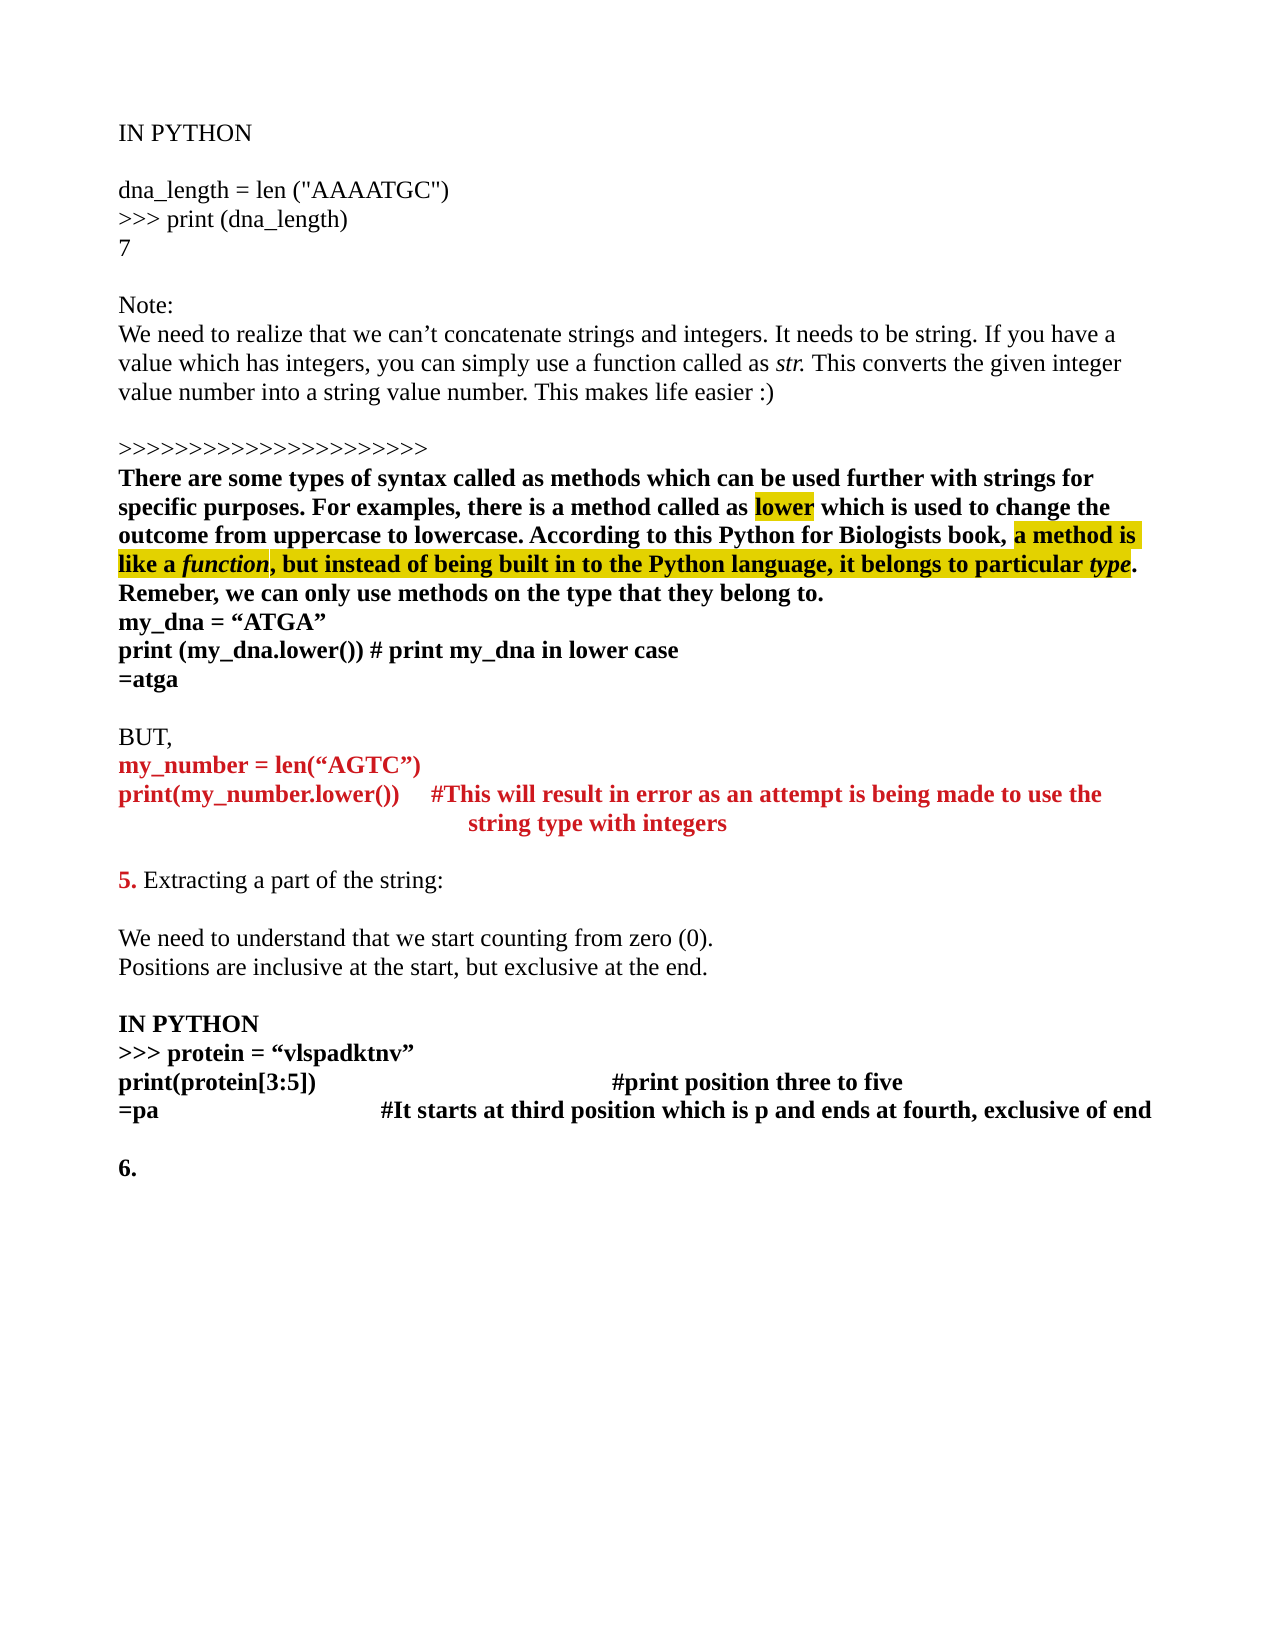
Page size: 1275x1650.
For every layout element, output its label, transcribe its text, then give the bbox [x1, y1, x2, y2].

text IN PYTHON [118, 1009, 1157, 1038]
text Positions are inclusive at the start, but exclusive at the end. [118, 952, 1157, 981]
text =atga [118, 664, 1157, 693]
text >>>>>>>>>>>>>>>>>>>>>> [118, 434, 1157, 463]
text my_dna = “ATGA” [118, 607, 1157, 636]
text We need to understand that we start counting from zero (0). [118, 923, 1157, 952]
text IN PYTHON [118, 118, 1157, 147]
text my_number = len(“AGTC”) [118, 751, 1157, 779]
text We need to realize that we can’t concatenate strings and integers. It needs to be string. If you have a value which has integers, you can simply use a function called as str. This converts the given integer value number into a string value number. This makes life easier :) [118, 319, 1157, 406]
text 5. Extracting a part of the string: [118, 866, 1157, 894]
text There are some types of syntax called as methods which can be used further with strings for specific purposes. For examples, there is a method called as lower which is used to change the outcome from uppercase to lowercase. According to this Python for Biologists book, a method is like a function, but instead of being built in to the Python language, it belongs to particular type. Remeber, we can only use methods on the type that they belong to. [118, 463, 1157, 607]
text Note: [118, 291, 1157, 319]
text print(my_number.lower()) #This will result in error as an attempt is being made to use the string type with integers [118, 779, 1157, 837]
text print(protein[3:5]) #print position three to five [118, 1067, 1157, 1096]
text 7 [118, 233, 1157, 262]
text BUT, [118, 722, 1157, 751]
text dna_length = len ("AAAATGC") [118, 176, 1157, 204]
text =pa #It starts at third position which is p and ends at fourth, exclusive of end [118, 1096, 1157, 1124]
text >>> print (dna_length) [118, 204, 1157, 233]
text print (my_dna.lower()) # print my_dna in lower case [118, 636, 1157, 664]
text 6. [118, 1153, 1157, 1182]
text >>> protein = “vlspadktnv” [118, 1038, 1157, 1067]
